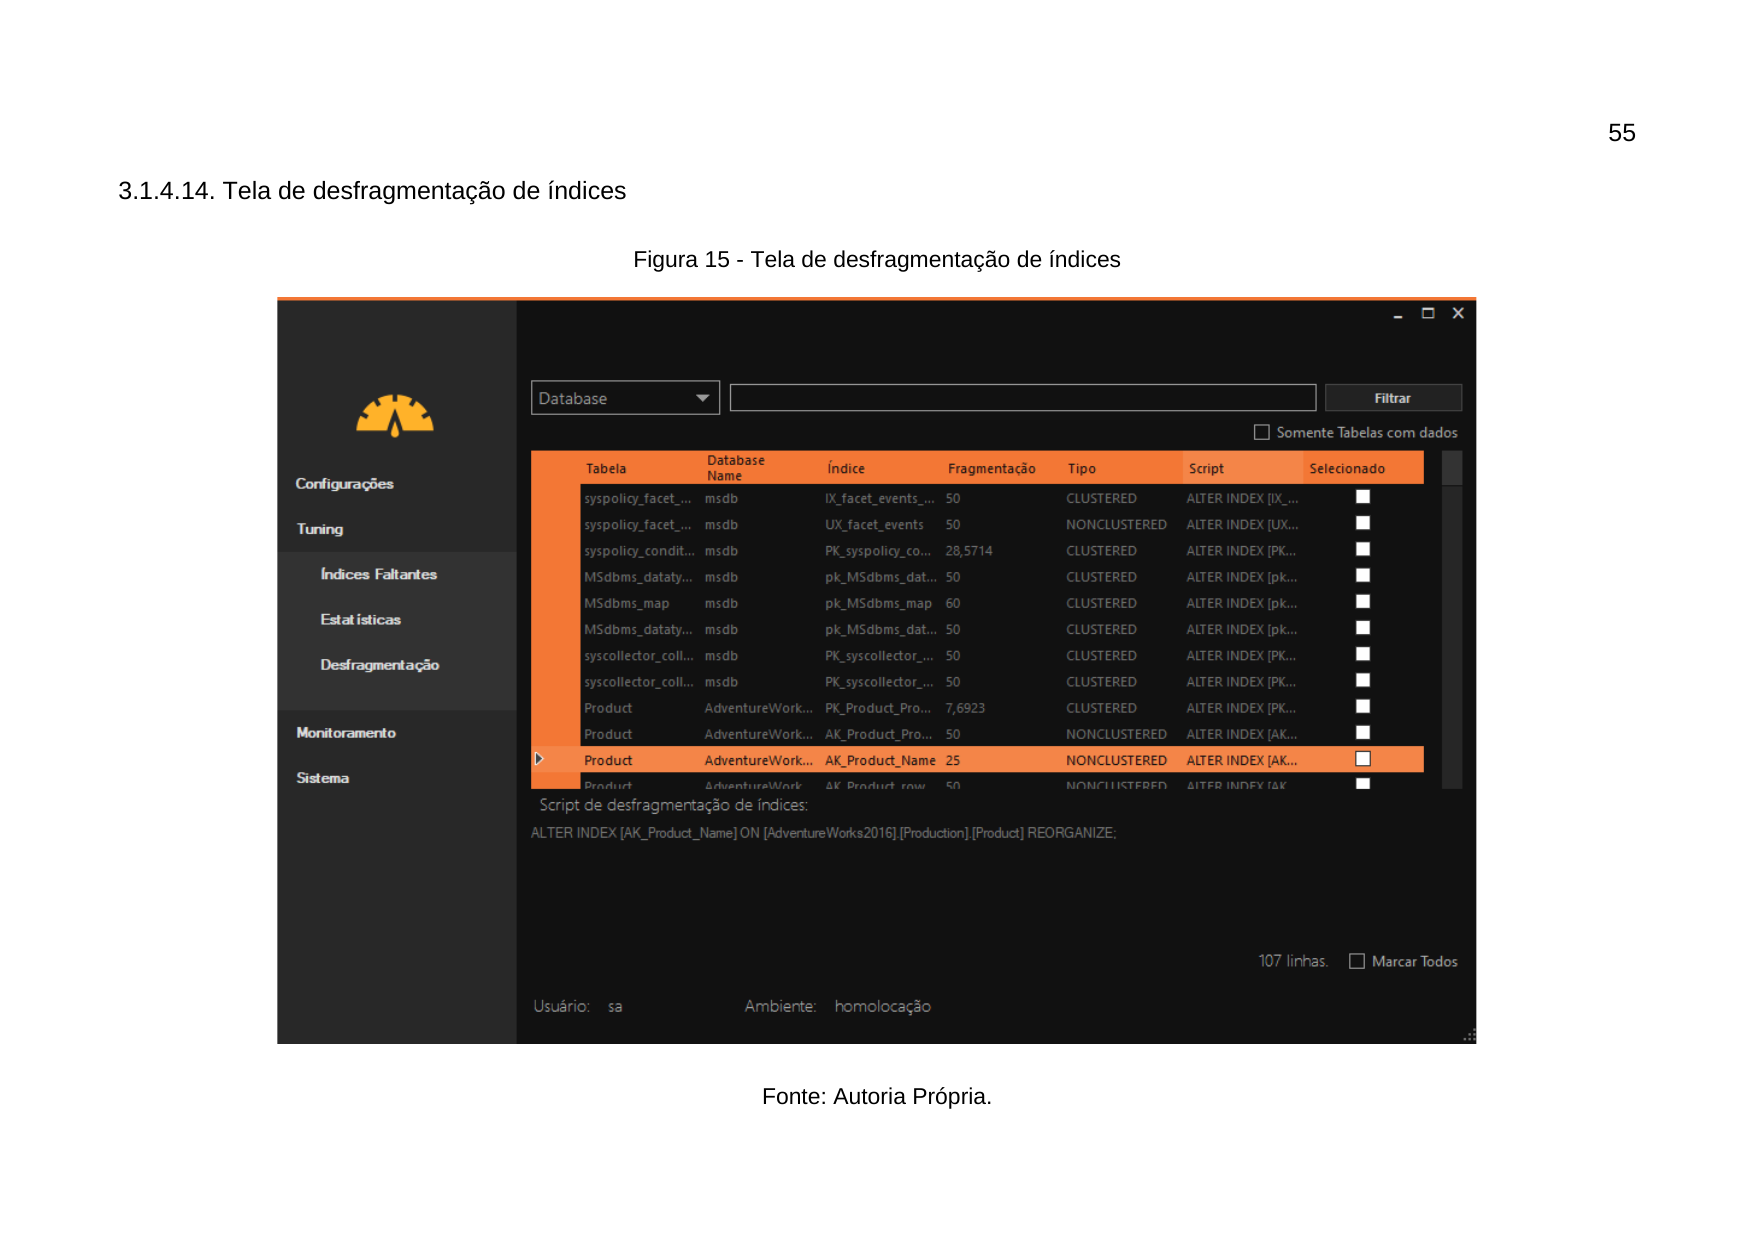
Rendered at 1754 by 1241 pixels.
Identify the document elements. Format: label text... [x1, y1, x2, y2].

subtitle 3.1.4.14. Tela de desfragmentação de índices [118, 176, 1636, 205]
picture [277, 297, 1477, 1044]
text Figura 15 - Tela de desfragmentação de índices [118, 246, 1636, 273]
text Fonte: Autoria Própria. [118, 1044, 1636, 1109]
